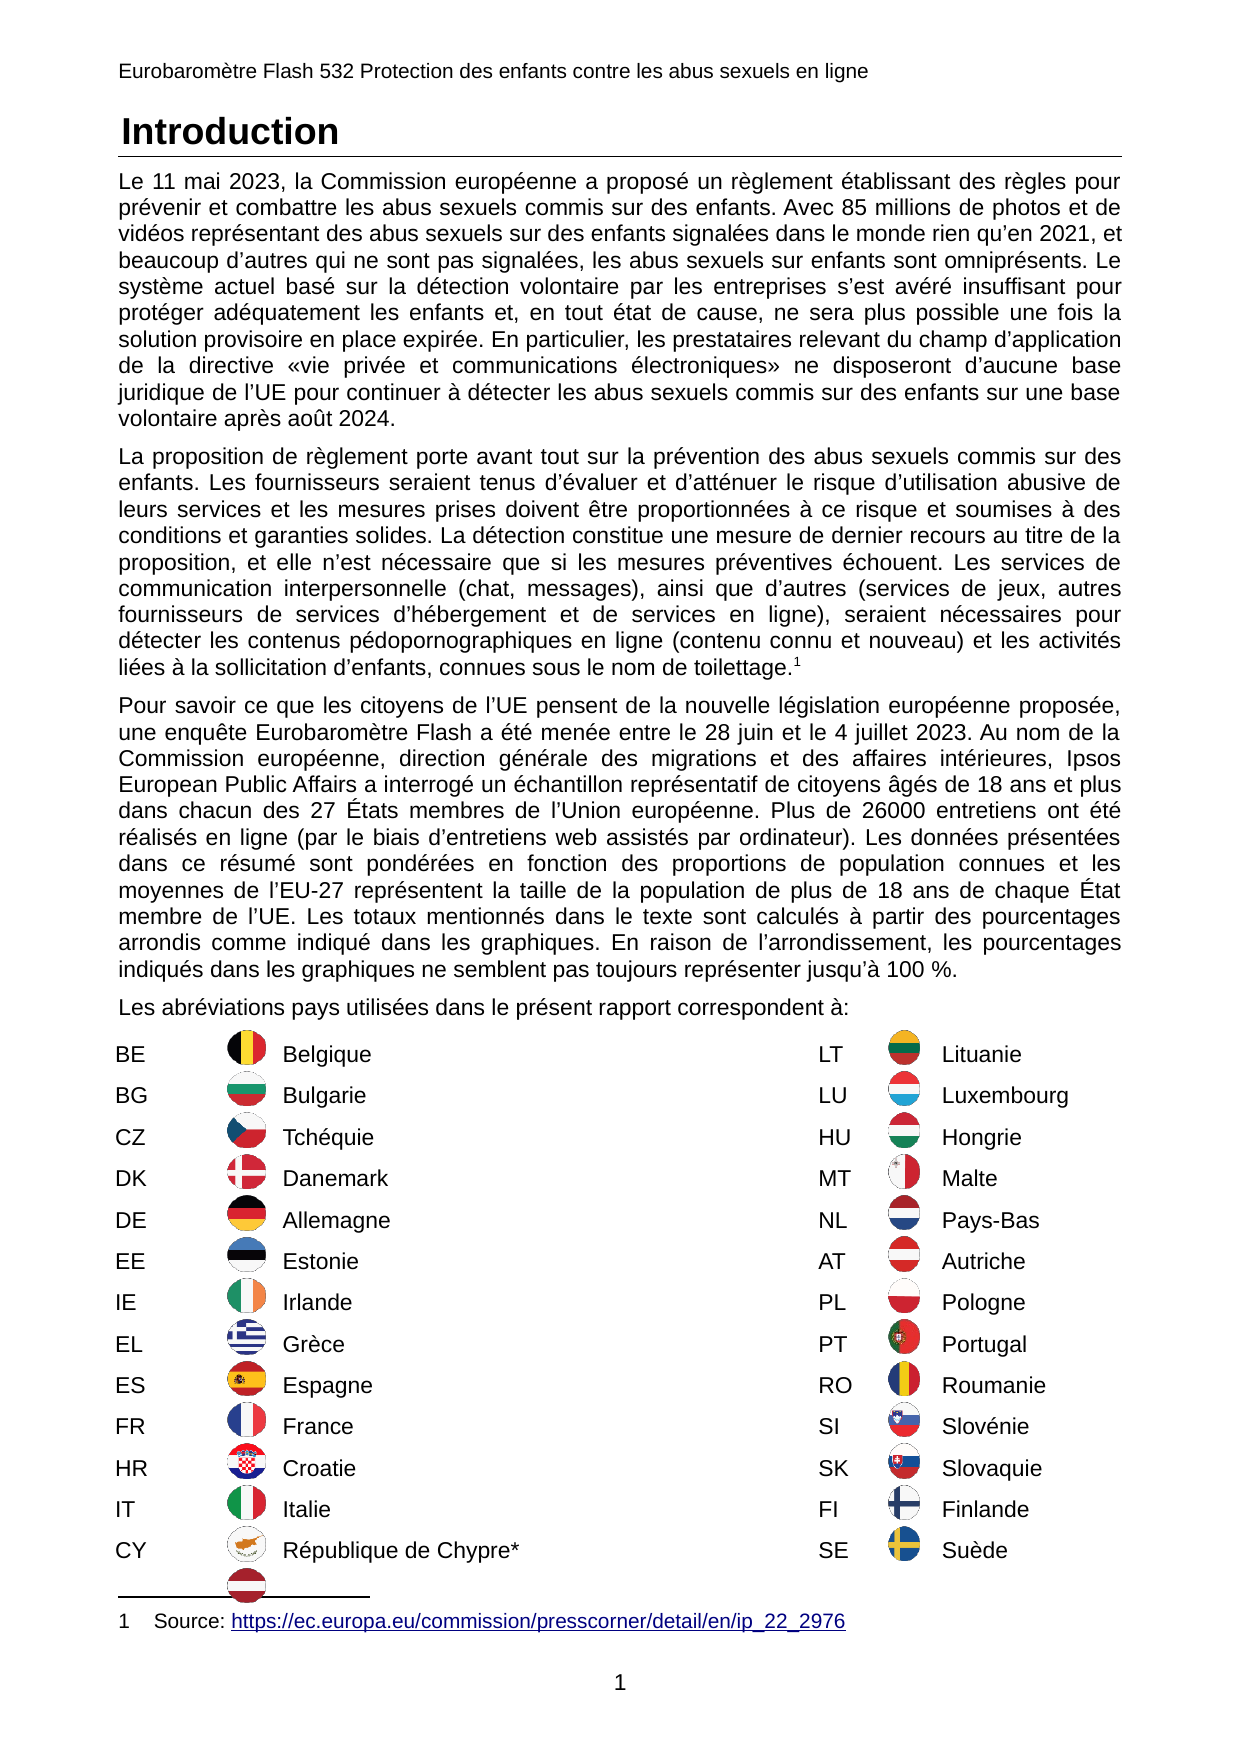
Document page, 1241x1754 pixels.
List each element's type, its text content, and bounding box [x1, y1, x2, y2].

table_cell DK [112, 1150, 223, 1192]
table_cell CY [112, 1523, 223, 1564]
picture [888, 1278, 920, 1313]
table_cell Roumanie [939, 1357, 1117, 1398]
picture [227, 1030, 266, 1065]
table_cell Allemagne [279, 1192, 590, 1233]
table_cell MT [815, 1150, 874, 1192]
picture [888, 1402, 920, 1437]
table_header Lituanie [939, 1026, 1117, 1067]
table_cell [590, 1357, 815, 1398]
picture [888, 1526, 920, 1561]
table_cell [590, 1316, 815, 1357]
table_cell Bulgarie [279, 1068, 590, 1109]
table_header BE [112, 1026, 223, 1067]
table_cell Slovénie [939, 1398, 1117, 1440]
table_cell LU [815, 1068, 874, 1109]
table_cell [223, 1481, 279, 1522]
table_cell [590, 1233, 815, 1274]
table_cell [874, 1109, 938, 1150]
table_cell BG [112, 1068, 223, 1109]
table_cell [590, 1150, 815, 1192]
table_cell PT [815, 1316, 874, 1357]
table_cell [590, 1109, 815, 1150]
table_cell Pologne [939, 1274, 1117, 1316]
picture [227, 1195, 266, 1231]
table_cell CZ [112, 1109, 223, 1150]
picture [888, 1443, 920, 1479]
subtitle Introduction [118, 107, 1122, 156]
picture [888, 1319, 920, 1354]
table_cell Pays-Bas [939, 1192, 1117, 1233]
table_cell Irlande [279, 1274, 590, 1316]
table_cell [223, 1440, 279, 1481]
table_cell SK [815, 1440, 874, 1481]
picture [227, 1568, 266, 1603]
table_cell FR [112, 1398, 223, 1440]
table_cell IE [112, 1274, 223, 1316]
table_cell [223, 1523, 279, 1564]
table_cell [223, 1068, 279, 1109]
table_cell [874, 1192, 938, 1233]
table_cell FI [815, 1481, 874, 1522]
table_cell [223, 1274, 279, 1316]
picture [227, 1319, 266, 1355]
table_cell Malte [939, 1150, 1117, 1192]
picture [888, 1154, 920, 1189]
table_cell [874, 1274, 938, 1316]
table_cell [223, 1316, 279, 1357]
table_cell Danemark [279, 1150, 590, 1192]
table_cell France [279, 1398, 590, 1440]
table_cell Suède [939, 1523, 1117, 1564]
table_cell NL [815, 1192, 874, 1233]
picture [227, 1278, 266, 1313]
table_cell Slovaquie [939, 1440, 1117, 1481]
table_cell [223, 1357, 279, 1398]
table_cell [874, 1440, 938, 1481]
table_cell [590, 1274, 815, 1316]
picture [888, 1112, 920, 1148]
picture [888, 1485, 920, 1520]
table_cell [590, 1440, 815, 1481]
table_cell [590, 1068, 815, 1109]
text Pour savoir ce que les citoyens de l’UE pensent de la nouvelle législation européenne proposée, une enquête Eurobaromètre Flash a été menée entre le 28 juin et le 4 juillet 2023. Au nom de la Commission européenne, direction générale des migrations et des affaires intérieures, Ipsos European Public Affairs a interrogé un échantillon représentatif de citoyens âgés de 18 ans et plus dans chacun des 27 États membres de l’Union européenne. Plus de 26000 entretiens ont été réalisés en ligne (par le biais d’entretiens web assistés par ordinateur). Les données présentées dans ce résumé sont pondérées en fonction des proportions de population connues et les moyennes de l’EU-27 représentent la taille de la population de plus de 18 ans de chaque État membre de l’UE. Les totaux mentionnés dans le texte sont calculés à partir des pourcentages arrondis comme indiqué dans les graphiques. En raison de l’arrondissement, les pourcentages indiqués dans les graphiques ne semblent pas toujours représenter jusqu’à 100 %. [118, 692, 1122, 982]
table_cell DE [112, 1192, 223, 1233]
table_cell Hongrie [939, 1109, 1117, 1150]
table_cell [223, 1192, 279, 1233]
table_cell [590, 1192, 815, 1233]
table_cell [874, 1523, 938, 1564]
picture [227, 1112, 266, 1148]
text Source: https://ec.europa.eu/commission/presscorner/detail/en/ip_22_2976 [118, 1609, 1122, 1633]
picture [888, 1361, 920, 1396]
picture [227, 1443, 266, 1479]
picture [227, 1526, 266, 1562]
table_cell SE [815, 1523, 874, 1564]
table_cell IT [112, 1481, 223, 1522]
picture [227, 1237, 266, 1272]
table_cell Croatie [279, 1440, 590, 1481]
table_cell Finlande [939, 1481, 1117, 1522]
table_header [223, 1026, 279, 1067]
table_cell Tchéquie [279, 1109, 590, 1150]
text La proposition de règlement porte avant tout sur la prévention des abus sexuels commis sur des enfants. Les fournisseurs seraient tenus d’évaluer et d’atténuer le risque d’utilisation abusive de leurs services et les mesures prises doivent être proportionnées à ce risque et soumises à des conditions et garanties solides. La détection constitue une mesure de dernier recours au titre de la proposition, et elle n’est nécessaire que si les mesures préventives échouent. Les services de communication interpersonnelle (chat, messages), ainsi que d’autres (services de jeux, autres fournisseurs de services d’hébergement et de services en ligne), seraient nécessaires pour détecter les contenus pédopornographiques en ligne (contenu connu et nouveau) et les activités liées à la sollicitation d’enfants, connues sous le nom de toilettage. [118, 443, 1122, 680]
table_cell République de Chypre* [279, 1523, 590, 1564]
table_cell [223, 1109, 279, 1150]
picture [888, 1236, 920, 1272]
picture [227, 1154, 266, 1189]
table_cell [874, 1150, 938, 1192]
picture [888, 1030, 920, 1065]
table_cell HR [112, 1440, 223, 1481]
table_cell [874, 1481, 938, 1522]
table_cell AT [815, 1233, 874, 1274]
picture [227, 1485, 266, 1520]
table_cell [590, 1481, 815, 1522]
picture [888, 1195, 920, 1230]
table_cell [590, 1523, 815, 1564]
text Les abréviations pays utilisées dans le présent rapport correspondent à: [118, 994, 1122, 1020]
table_cell RO [815, 1357, 874, 1398]
table_cell Autriche [939, 1233, 1117, 1274]
table_cell ES [112, 1357, 223, 1398]
table_header Belgique [279, 1026, 590, 1067]
table_cell [590, 1398, 815, 1440]
table_cell [223, 1233, 279, 1274]
table_cell HU [815, 1109, 874, 1150]
table_cell Grèce [279, 1316, 590, 1357]
table_cell EE [112, 1233, 223, 1274]
table_header [590, 1026, 815, 1067]
table_header LT [815, 1026, 874, 1067]
table_cell PL [815, 1274, 874, 1316]
table_cell [223, 1150, 279, 1192]
table_header [874, 1026, 938, 1067]
table_cell Luxembourg [939, 1068, 1117, 1109]
text Le 11 mai 2023, la Commission européenne a proposé un règlement établissant des règles pour prévenir et combattre les abus sexuels commis sur des enfants. Avec 85 millions de photos et de vidéos représentant des abus sexuels sur des enfants signalées dans le monde rien qu’en 2021, et beaucoup d’autres qui ne sont pas signalées, les abus sexuels sur enfants sont omniprésents. Le système actuel basé sur la détection volontaire par les entreprises s’est avéré insuffisant pour protéger adéquatement les enfants et, en tout état de cause, ne sera plus possible une fois la solution provisoire en place expirée. En particulier, les prestataires relevant du champ d’application de la directive «vie privée et communications électroniques» ne disposeront d’aucune base juridique de l’UE pour continuer à détecter les abus sexuels commis sur des enfants sur une base volontaire après août 2024. [118, 168, 1122, 431]
table_cell EL [112, 1316, 223, 1357]
table_cell Portugal [939, 1316, 1117, 1357]
table_cell [874, 1068, 938, 1109]
picture [227, 1071, 266, 1106]
table_cell Espagne [279, 1357, 590, 1398]
table_cell [874, 1398, 938, 1440]
picture [888, 1071, 920, 1106]
table_cell Italie [279, 1481, 590, 1522]
picture [227, 1361, 266, 1396]
table_cell [874, 1233, 938, 1274]
table_cell SI [815, 1398, 874, 1440]
table_cell Estonie [279, 1233, 590, 1274]
table_cell [223, 1398, 279, 1440]
table_cell [874, 1316, 938, 1357]
picture [227, 1402, 266, 1437]
table_cell [874, 1357, 938, 1398]
